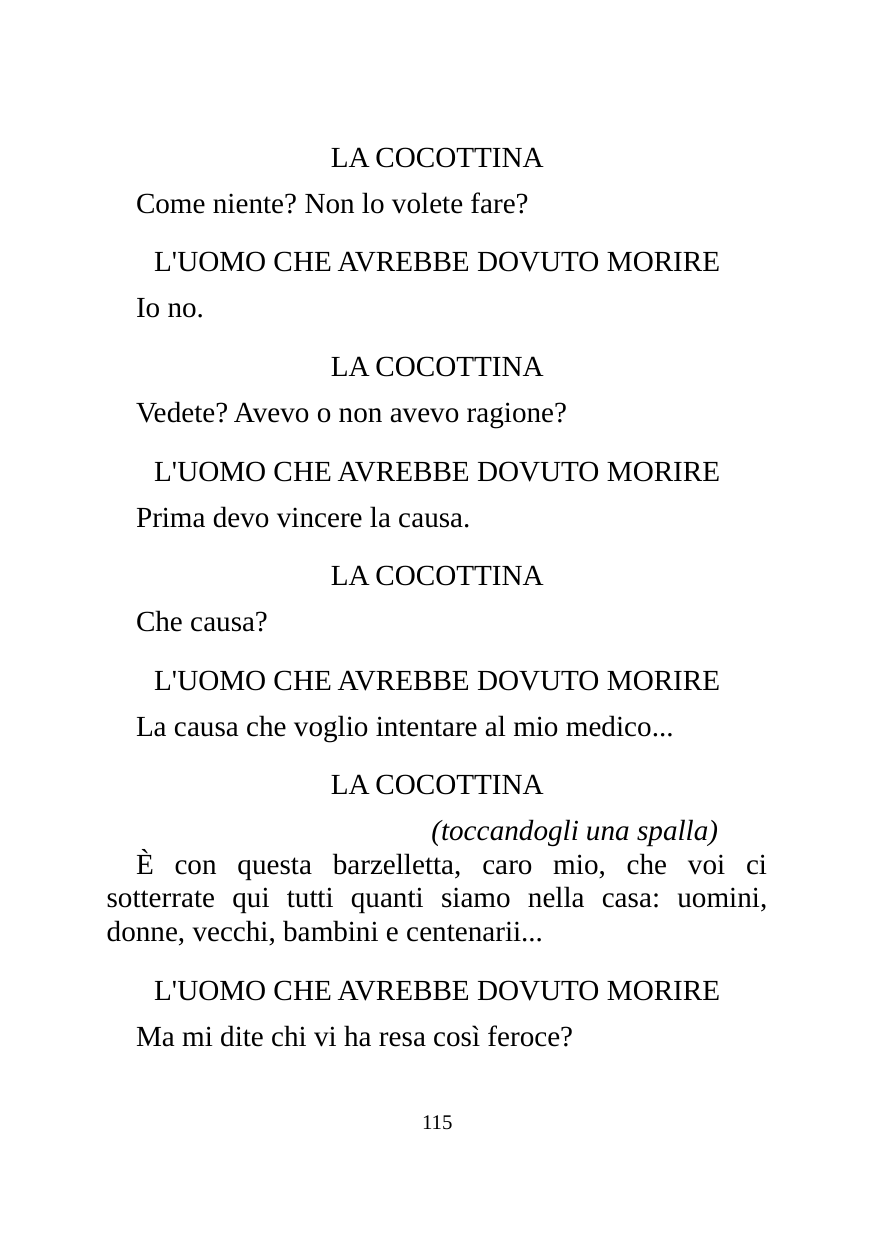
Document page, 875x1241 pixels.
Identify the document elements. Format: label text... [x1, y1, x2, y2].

text LA COCOTTINA [106, 558, 768, 592]
text L'UOMO CHE AVREBBE DOVUTO MORIRE [106, 663, 768, 696]
text Vedete? Avevo o non avevo ragione? [106, 395, 768, 429]
text l'uomo che AVREBBE DOVUTO MORIRE [106, 244, 768, 278]
text Ma mi dite chi vi ha resa così feroce? [106, 1019, 768, 1052]
text Prima devo vincere la causa. [106, 500, 768, 533]
text l'uomo CHE AVREBBE DOVUTO MORIRE [106, 454, 768, 487]
text Che causa? [106, 604, 768, 638]
text l'uomo che avrebbe dovuto morire [106, 973, 768, 1006]
text LA COCOTTINA [106, 349, 768, 383]
text Come niente? Non lo volete fare? [106, 186, 768, 219]
text La causa che voglio intentare al mio medico... [106, 709, 768, 742]
text LA COCOTTINA [106, 767, 768, 801]
text LA COCOTTINA [106, 140, 768, 173]
text È con questa barzelletta, caro mio, che voi ci sotterrate qui tutti quanti siamo nella casa: uomini, donne, vecchi, bambini e centenarii... [106, 847, 768, 948]
text (toccandogli una spalla) [431, 813, 768, 847]
text Io no. [106, 291, 768, 324]
